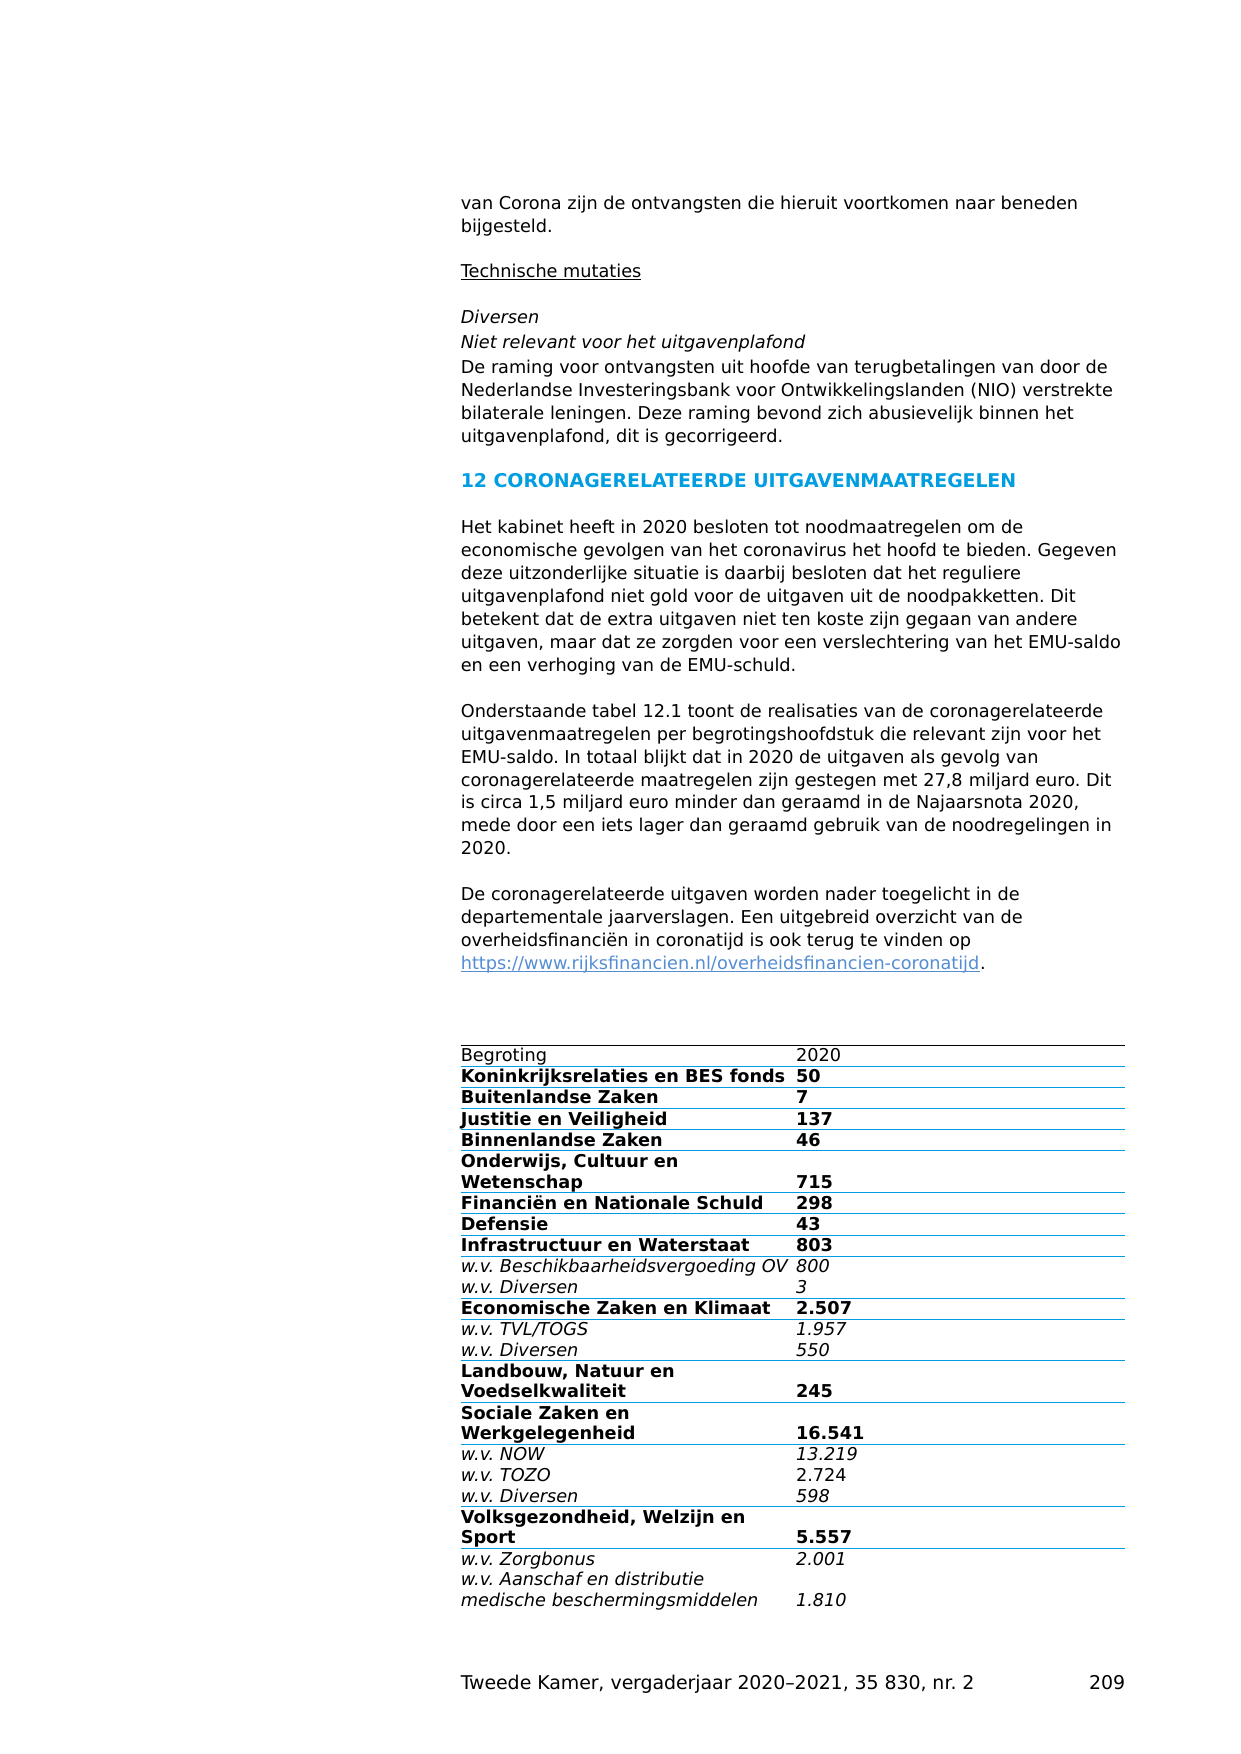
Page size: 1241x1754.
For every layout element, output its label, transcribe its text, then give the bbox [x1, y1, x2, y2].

text Diversen [461, 305, 1125, 328]
table_cell 2.724 [793, 1465, 1125, 1486]
table_cell Volksgezondheid, Welzijn en Sport [461, 1507, 793, 1548]
table_cell 803 [793, 1236, 1125, 1256]
table_cell Binnenlandse Zaken [461, 1130, 793, 1150]
table_cell 137 [793, 1109, 1125, 1129]
text De raming voor ontvangsten uit hoofde van terugbetalingen van door de Nederlandse Investeringsbank voor Ontwikkelingslanden (NIO) verstrekte bilaterale leningen. Deze raming bevond zich abusievelijk binnen het uitgavenplafond, dit is gecorrigeerd. [461, 355, 1125, 447]
table_cell Infrastructuur en Waterstaat [461, 1236, 793, 1256]
table_cell w.v. Zorgbonus [461, 1549, 793, 1569]
table_cell w.v. Beschikbaarheidsvergoeding OV [461, 1257, 793, 1277]
table_cell 43 [793, 1214, 1125, 1234]
table_cell Sociale Zaken en Werkgelegenheid [461, 1403, 793, 1444]
table_cell 16.541 [793, 1403, 1125, 1444]
title 12 Coronagerelateerde uitgavenmaatregelen [461, 470, 1125, 492]
table_cell 2020 [793, 1046, 1125, 1066]
table_cell 7 [793, 1088, 1125, 1108]
table_cell w.v. Diversen [461, 1277, 793, 1297]
table_cell 2.507 [793, 1299, 1125, 1318]
table_cell Financiën en Nationale Schuld [461, 1193, 793, 1213]
table_cell Landbouw, Natuur en Voedselkwaliteit [461, 1361, 793, 1402]
table_cell 550 [793, 1340, 1125, 1360]
table_cell 5.557 [793, 1507, 1125, 1548]
table_cell Economische Zaken en Klimaat [461, 1299, 793, 1318]
table_cell 245 [793, 1361, 1125, 1402]
table_cell 13.219 [793, 1445, 1125, 1465]
table_cell Begroting [461, 1046, 793, 1066]
table_cell 1.810 [793, 1569, 1125, 1610]
table_header Tabel 12.1 Coronagerelateerde uitgaven 2020 relevant voor EMU-saldo (in miljoenen euro) [461, 997, 1125, 1045]
table_cell w.v. TVL/TOGS [461, 1320, 793, 1340]
table_cell 800 [793, 1257, 1125, 1277]
text Technische mutaties [461, 259, 1125, 282]
table_cell Buitenlandse Zaken [461, 1088, 793, 1108]
table_cell Onderwijs, Cultuur en Wetenschap [461, 1151, 793, 1192]
table_cell Koninkrijksrelaties en BES fonds [461, 1067, 793, 1087]
text Niet relevant voor het uitgavenplafond [461, 330, 1125, 353]
table_cell w.v. TOZO [461, 1465, 793, 1486]
table_cell 715 [793, 1151, 1125, 1192]
text van Corona zijn de ontvangsten die hieruit voortkomen naar beneden bijgesteld. [461, 191, 1125, 237]
table_cell w.v. Diversen [461, 1486, 793, 1506]
table_cell Defensie [461, 1214, 793, 1234]
table_cell Justitie en Veiligheid [461, 1109, 793, 1129]
table_cell w.v. Aanschaf en distributie medische beschermingsmiddelen [461, 1569, 793, 1610]
table_cell w.v. Diversen [461, 1340, 793, 1360]
table_cell 2.001 [793, 1549, 1125, 1569]
text Onderstaande tabel 12.1 toont de realisaties van de coronagerelateerde uitgavenmaatregelen per begrotingshoofdstuk die relevant zijn voor het EMU-saldo. In totaal blijkt dat in 2020 de uitgaven als gevolg van coronagerelateerde maatregelen zijn gestegen met 27,8 miljard euro. Dit is circa 1,5 miljard euro minder dan geraamd in de Najaarsnota 2020, mede door een iets lager dan geraamd gebruik van de noodregelingen in 2020. [461, 699, 1125, 859]
table_cell 3 [793, 1277, 1125, 1297]
table_cell 50 [793, 1067, 1125, 1087]
text Het kabinet heeft in 2020 besloten tot noodmaatregelen om de economische gevolgen van het coronavirus het hoofd te bieden. Gegeven deze uitzonderlijke situatie is daarbij besloten dat het reguliere uitgavenplafond niet gold voor de uitgaven uit de noodpakketten. Dit betekent dat de extra uitgaven niet ten koste zijn gegaan van andere uitgaven, maar dat ze zorgden voor een verslechtering van het EMU-saldo en een verhoging van de EMU-schuld. [461, 516, 1125, 676]
table_cell 46 [793, 1130, 1125, 1150]
table_cell w.v. NOW [461, 1445, 793, 1465]
text De coronagerelateerde uitgaven worden nader toegelicht in de departementale jaarverslagen. Een uitgebreid overzicht van de overheidsfinanciën in coronatijd is ook terug te vinden op https://www.rijksfinancien.nl/overheidsfinancien-coronatijd. [461, 882, 1125, 974]
table_cell 1.957 [793, 1320, 1125, 1340]
table_cell 298 [793, 1193, 1125, 1213]
table_cell 598 [793, 1486, 1125, 1506]
